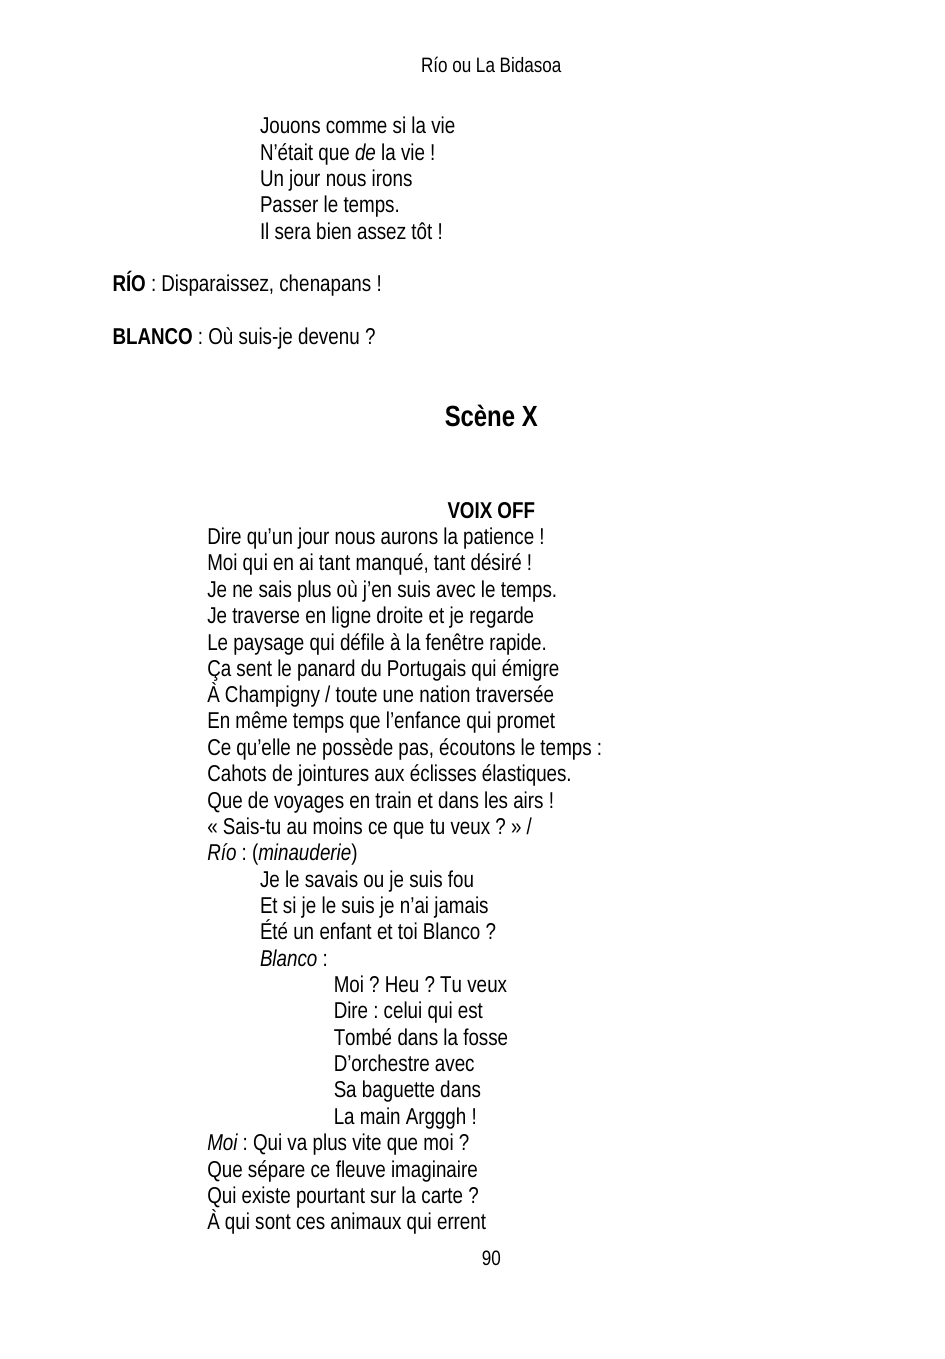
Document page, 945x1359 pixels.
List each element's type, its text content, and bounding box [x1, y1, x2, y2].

text Il sera bien assez tôt ! [260, 218, 870, 244]
text N’était que de la vie ! [260, 138, 870, 165]
text À qui sont ces animaux qui errent [207, 1208, 870, 1234]
text Dire qu’un jour nous aurons la patience ! [207, 523, 870, 549]
text Ça sent le panard du Portugais qui émigre [207, 655, 870, 681]
text À Champigny / toute une nation traversée [207, 681, 870, 707]
text La main Argggh ! [333, 1103, 870, 1129]
text Moi ? Heu ? Tu veux [333, 971, 870, 997]
text Cahots de jointures aux éclisses élastiques. [207, 760, 870, 787]
text Le paysage qui défile à la fenêtre rapide. [207, 628, 870, 655]
text Que sépare ce fleuve imaginaire [207, 1156, 870, 1182]
text Qui existe pourtant sur la carte ? [207, 1182, 870, 1208]
text Je le savais ou je suis fou [260, 866, 870, 892]
text Ce qu’elle ne possède pas, écoutons le temps : [207, 734, 870, 760]
text Je ne sais plus où j’en suis avec le temps. [207, 576, 870, 602]
text Moi qui en ai tant manqué, tant désiré ! [207, 549, 870, 576]
text Río : (minauderie) [207, 839, 870, 866]
text Que de voyages en train et dans les airs ! [207, 787, 870, 813]
text D’orchestre avec [333, 1050, 870, 1076]
text En même temps que l’enfance qui promet [207, 707, 870, 734]
text Jouons comme si la vie [260, 112, 870, 138]
text « Sais-tu au moins ce que tu veux ? » / [207, 813, 870, 839]
text Passer le temps. [260, 191, 870, 218]
text VOIX OFF [112, 497, 870, 523]
text Tombé dans la fosse [333, 1024, 870, 1050]
text Été un enfant et toi Blanco ? [260, 918, 870, 945]
text Un jour nous irons [260, 165, 870, 191]
text Dire : celui qui est [333, 997, 870, 1024]
text RÍO : Disparaissez, chenapans ! [112, 270, 870, 297]
text Et si je le suis je n’ai jamais [260, 892, 870, 918]
text Blanco : [260, 945, 870, 971]
text Sa baguette dans [333, 1076, 870, 1103]
text Je traverse en ligne droite et je regarde [207, 602, 870, 628]
text BLANCO : Où suis-je devenu ? [112, 323, 870, 349]
subtitle Scène X [112, 399, 870, 433]
text Moi : Qui va plus vite que moi ? [207, 1129, 870, 1156]
